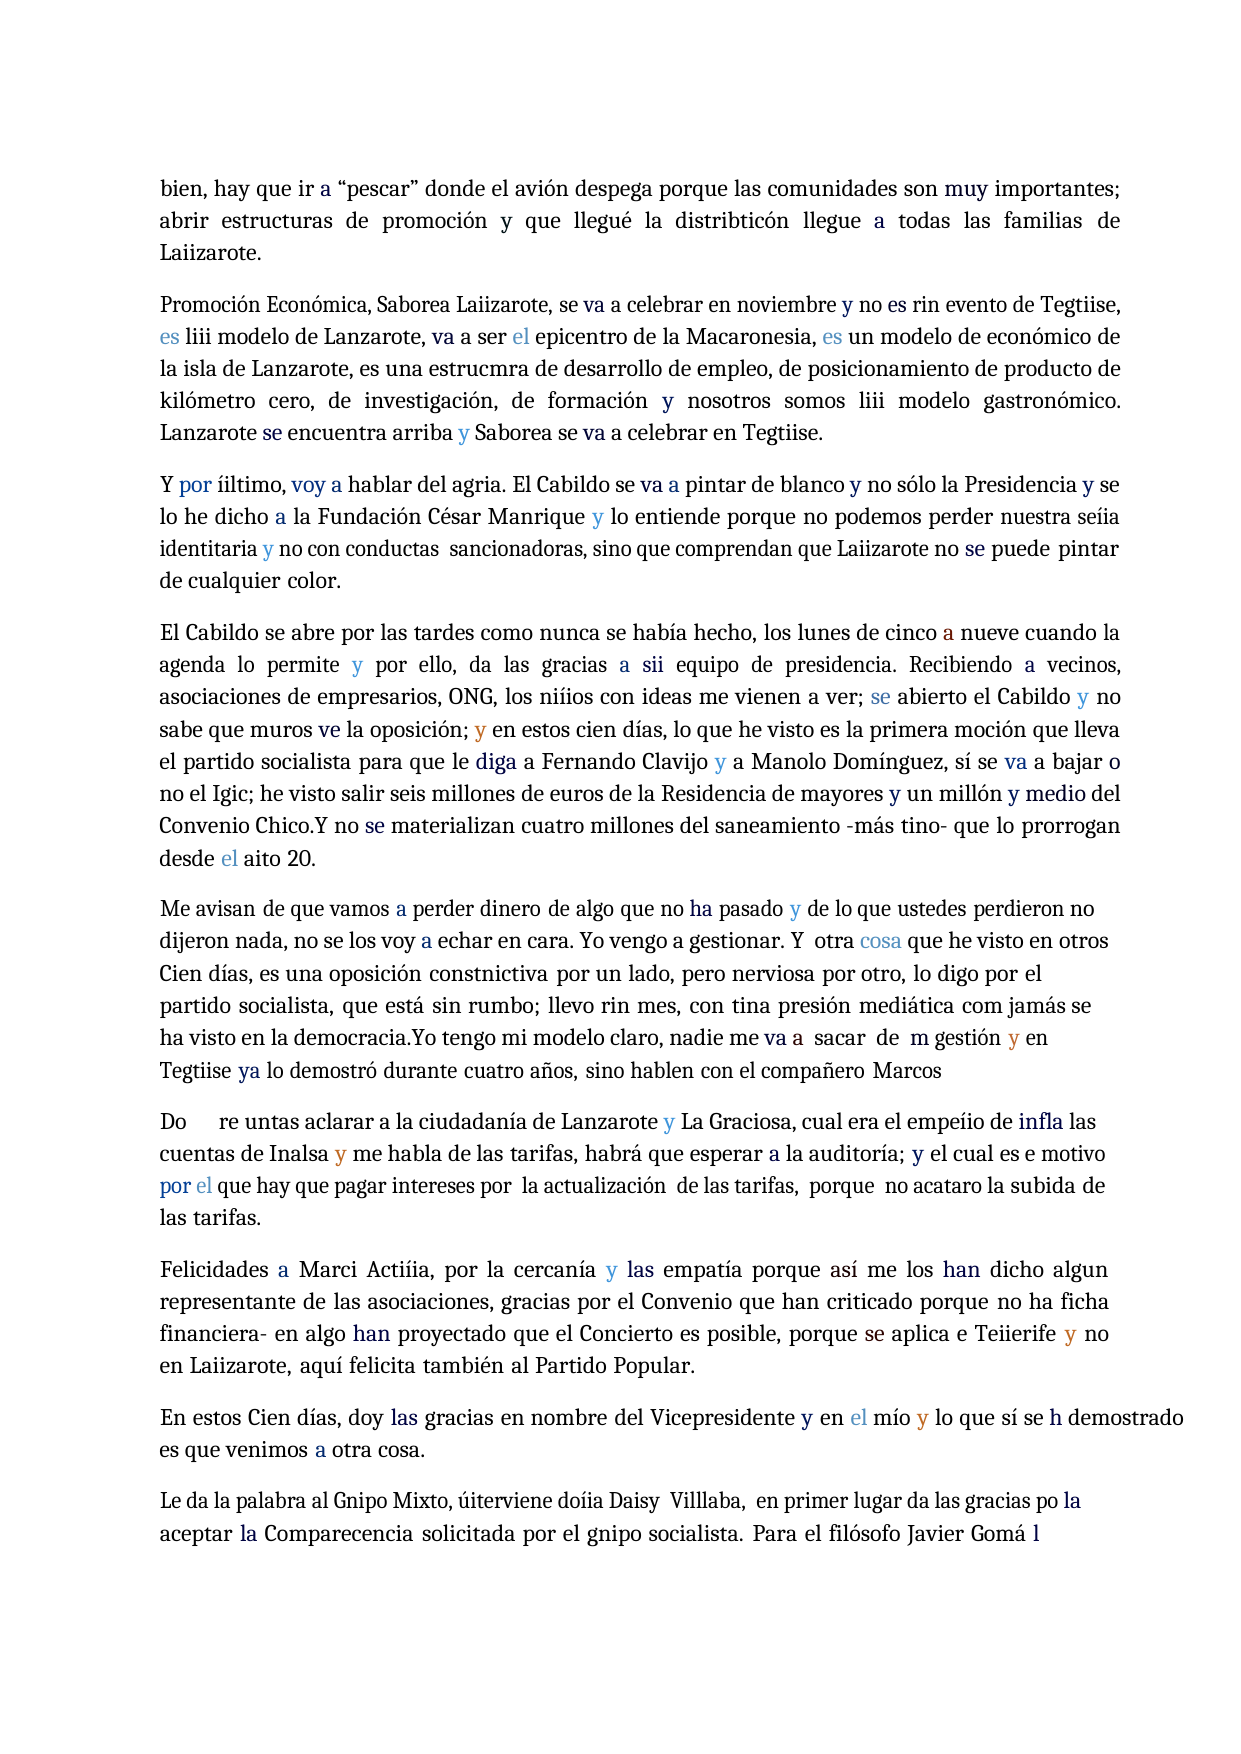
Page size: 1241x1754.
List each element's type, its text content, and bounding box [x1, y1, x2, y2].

text Y por íiltimo, voy a hablar del agria. El Cabildo se va a pintar de blanco y no sólo la Presidencia y se lo he dicho a la Fundación César Manrique y lo entiende porque no podemos perder nuestra seíia identitaria y no con conductas sancionadoras, sino que comprendan que Laiizarote no se puede pintar de cualquier color. [159, 471, 1120, 595]
text Do re untas aclarar a la ciudadanía de Lanzarote y La Graciosa, cual era el empeíio de infla las cuentas de Inalsa y me habla de las tarifas, habrá que esperar a la auditoría; y el cual es e motivo por el que hay que pagar intereses por la actualización de las tarifas, porque no acataro la subida de las tarifas. [159, 1108, 1112, 1231]
text Le da la palabra al Gnipo Mixto, úiterviene doíia Daisy Villlaba, en primer lugar da las gracias po la aceptar la Comparecencia solicitada por el gnipo socialista. Para el filósofo Javier Gomá l [159, 1487, 1112, 1547]
text En estos Cien días, doy las gracias en nombre del Vicepresidente y en el mío y lo que sí se h demostrado es que venimos a otra cosa. [159, 1404, 1209, 1464]
text Me avisan de que vamos a perder dinero de algo que no ha pasado y de lo que ustedes perdieron no dijeron nada, no se los voy a echar en cara. Yo vengo a gestionar. Y otra cosa que he visto en otros Cien días, es una oposición constnictiva por un lado, pero nerviosa por otro, lo digo por el partido socialista, que está sin rumbo; llevo rin mes, con tina presión mediática com jamás se ha visto en la democracia.Yo tengo mi modelo claro, nadie me va a sacar de m gestión y en Tegtiise ya lo demostró durante cuatro años, sino hablen con el compañero Marcos [159, 895, 1119, 1084]
text El Cabildo se abre por las tardes como nunca se había hecho, los lunes de cinco a nueve cuando la agenda lo permite y por ello, da las gracias a sii equipo de presidencia. Recibiendo a vecinos, asociaciones de empresarios, ONG, los niíios con ideas me vienen a ver; se abierto el Cabildo y no sabe que muros ve la oposición; y en estos cien días, lo que he visto es la primera moción que lleva el partido socialista para que le diga a Fernando Clavijo y a Manolo Domínguez, sí se va a bajar o no el Igic; he visto salir seis millones de euros de la Residencia de mayores y un millón y medio del Convenio Chico.Y no se materializan cuatro millones del saneamiento -más tino- que lo prorrogan desde el aito 20. [159, 619, 1121, 872]
text Felicidades a Marci Actiíia, por la cercanía y las empatía porque así me los han dicho algun representante de las asociaciones, gracias por el Convenio que han criticado porque no ha ficha financiera- en algo han proyectado que el Concierto es posible, porque se aplica e Teiierife y no en Laiizarote, aquí felicita también al Partido Popular. [159, 1256, 1109, 1380]
text Promoción Económica, Saborea Laiizarote, se va a celebrar en noviembre y no es rin evento de Tegtiise, es liii modelo de Lanzarote, va a ser el epicentro de la Macaronesia, es un modelo de económico de la isla de Lanzarote, es una estrucmra de desarrollo de empleo, de posicionamiento de producto de kilómetro cero, de investigación, de formación y nosotros somos liii modelo gastronómico. Lanzarote se encuentra arriba y Saborea se va a celebrar en Tegtiise. [159, 291, 1121, 446]
text bien, hay que ir a “pescar” donde el avión despega porque las comunidades son muy importantes; abrir estructuras de promoción y que llegué la distribticón llegue a todas las familias de Laiizarote. [159, 174, 1121, 266]
